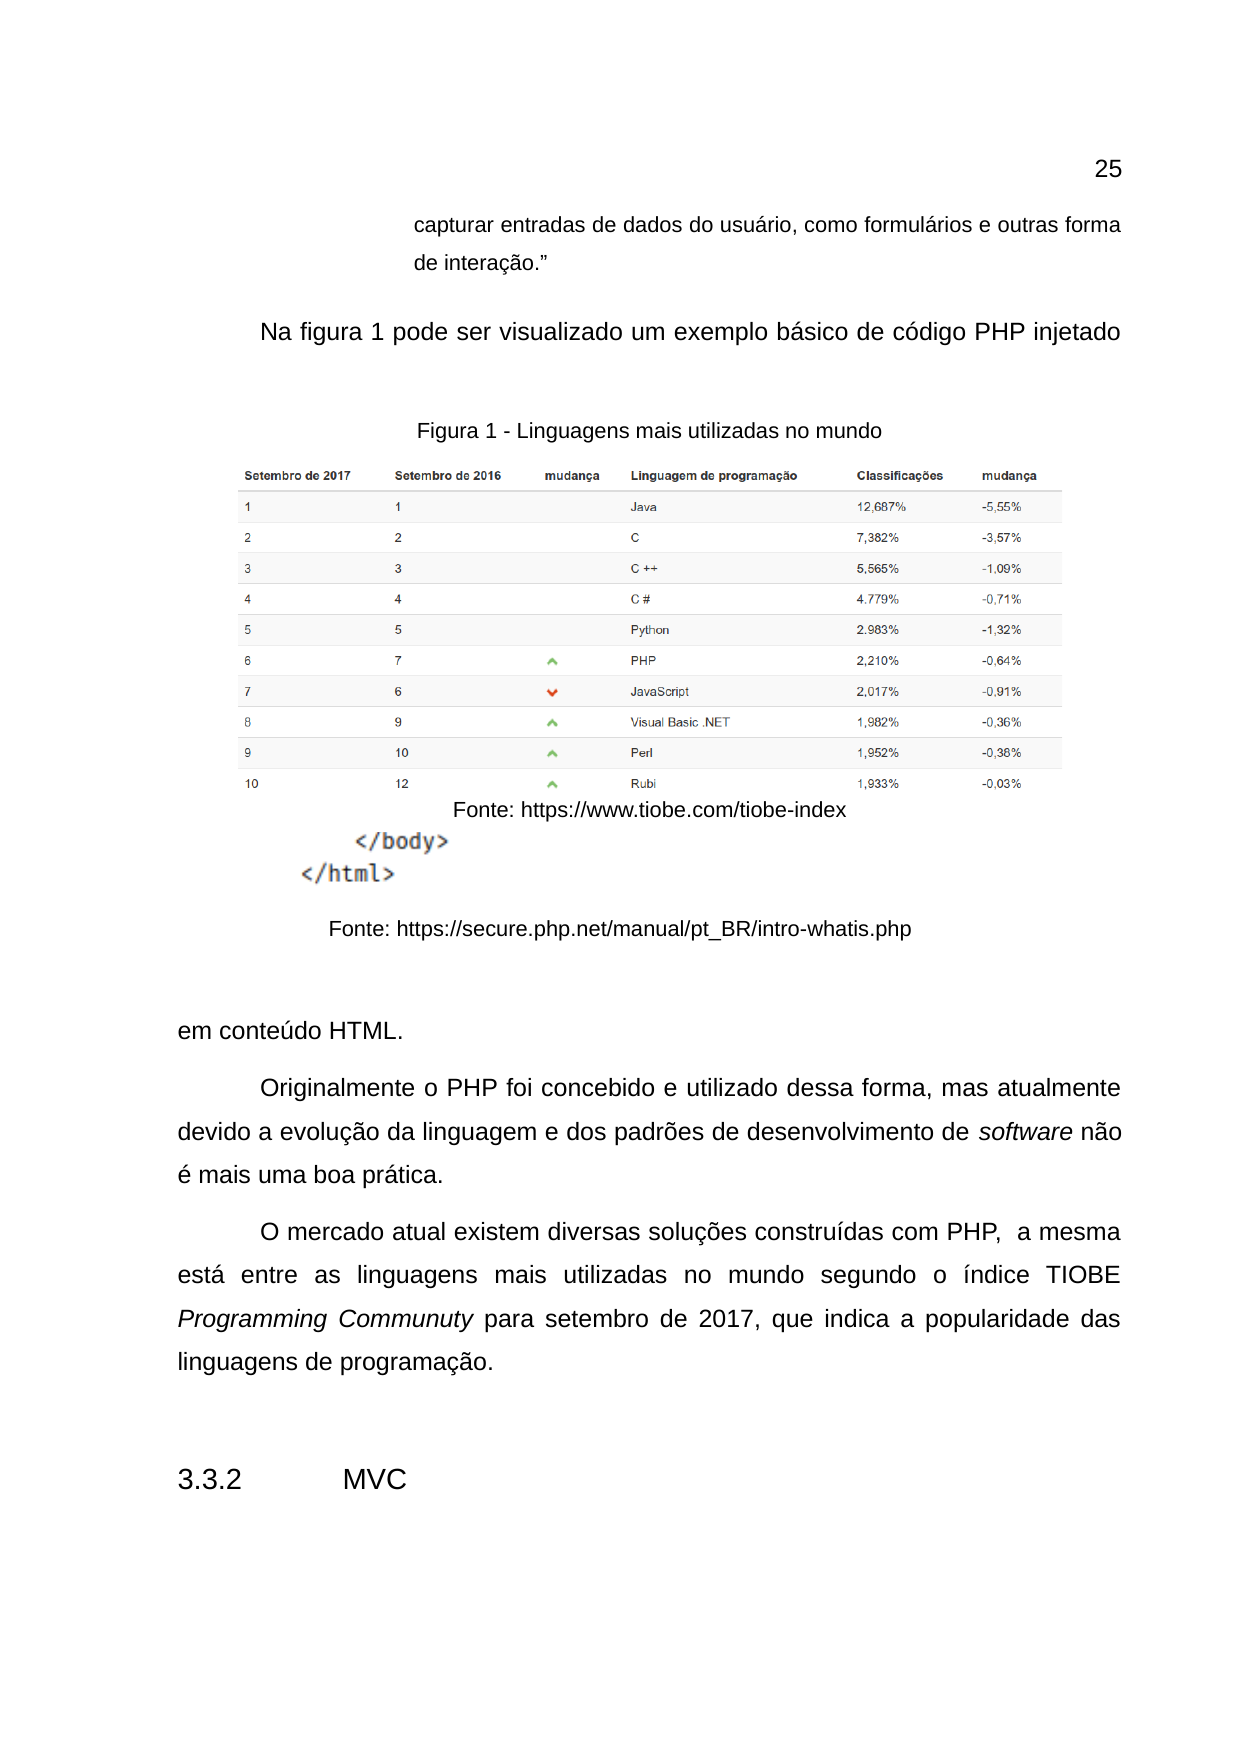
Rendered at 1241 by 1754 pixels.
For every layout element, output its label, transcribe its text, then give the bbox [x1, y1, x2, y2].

text [191, 822, 1108, 916]
text [191, 443, 1108, 797]
text Fonte: https://www.tiobe.com/tiobe-index [191, 797, 1108, 822]
text Originalmente o PHP foi concebido e utilizado dessa forma, mas atualmente devido a evolução da linguagem e dos padrões de desenvolvimento de software não é mais uma boa prática. [177, 1073, 1122, 1188]
text capturar entradas de dados do usuário, como formulários e outras forma de interação.” [413, 212, 1122, 275]
text Na figura 1 pode ser visualizado um exemplo básico de código PHP injetado em conteúdo HTML. [177, 317, 1122, 1044]
picture [299, 832, 941, 891]
text [193, 941, 1047, 957]
subtitle MVC [177, 1462, 1122, 1496]
text O mercado atual existem diversas soluções construídas com PHP, a mesma está entre as linguagens mais utilizadas no mundo segundo o índice TIOBE Programming Communuty para setembro de 2017, que indica a popularidade das linguagens de programação. [177, 1217, 1122, 1375]
picture [237, 468, 1063, 798]
text Fonte: https://secure.php.net/manual/pt_BR/intro-whatis.php [193, 916, 1047, 941]
text Figura 2 - Linguagens mais utilizadas no mundo [191, 418, 1108, 443]
